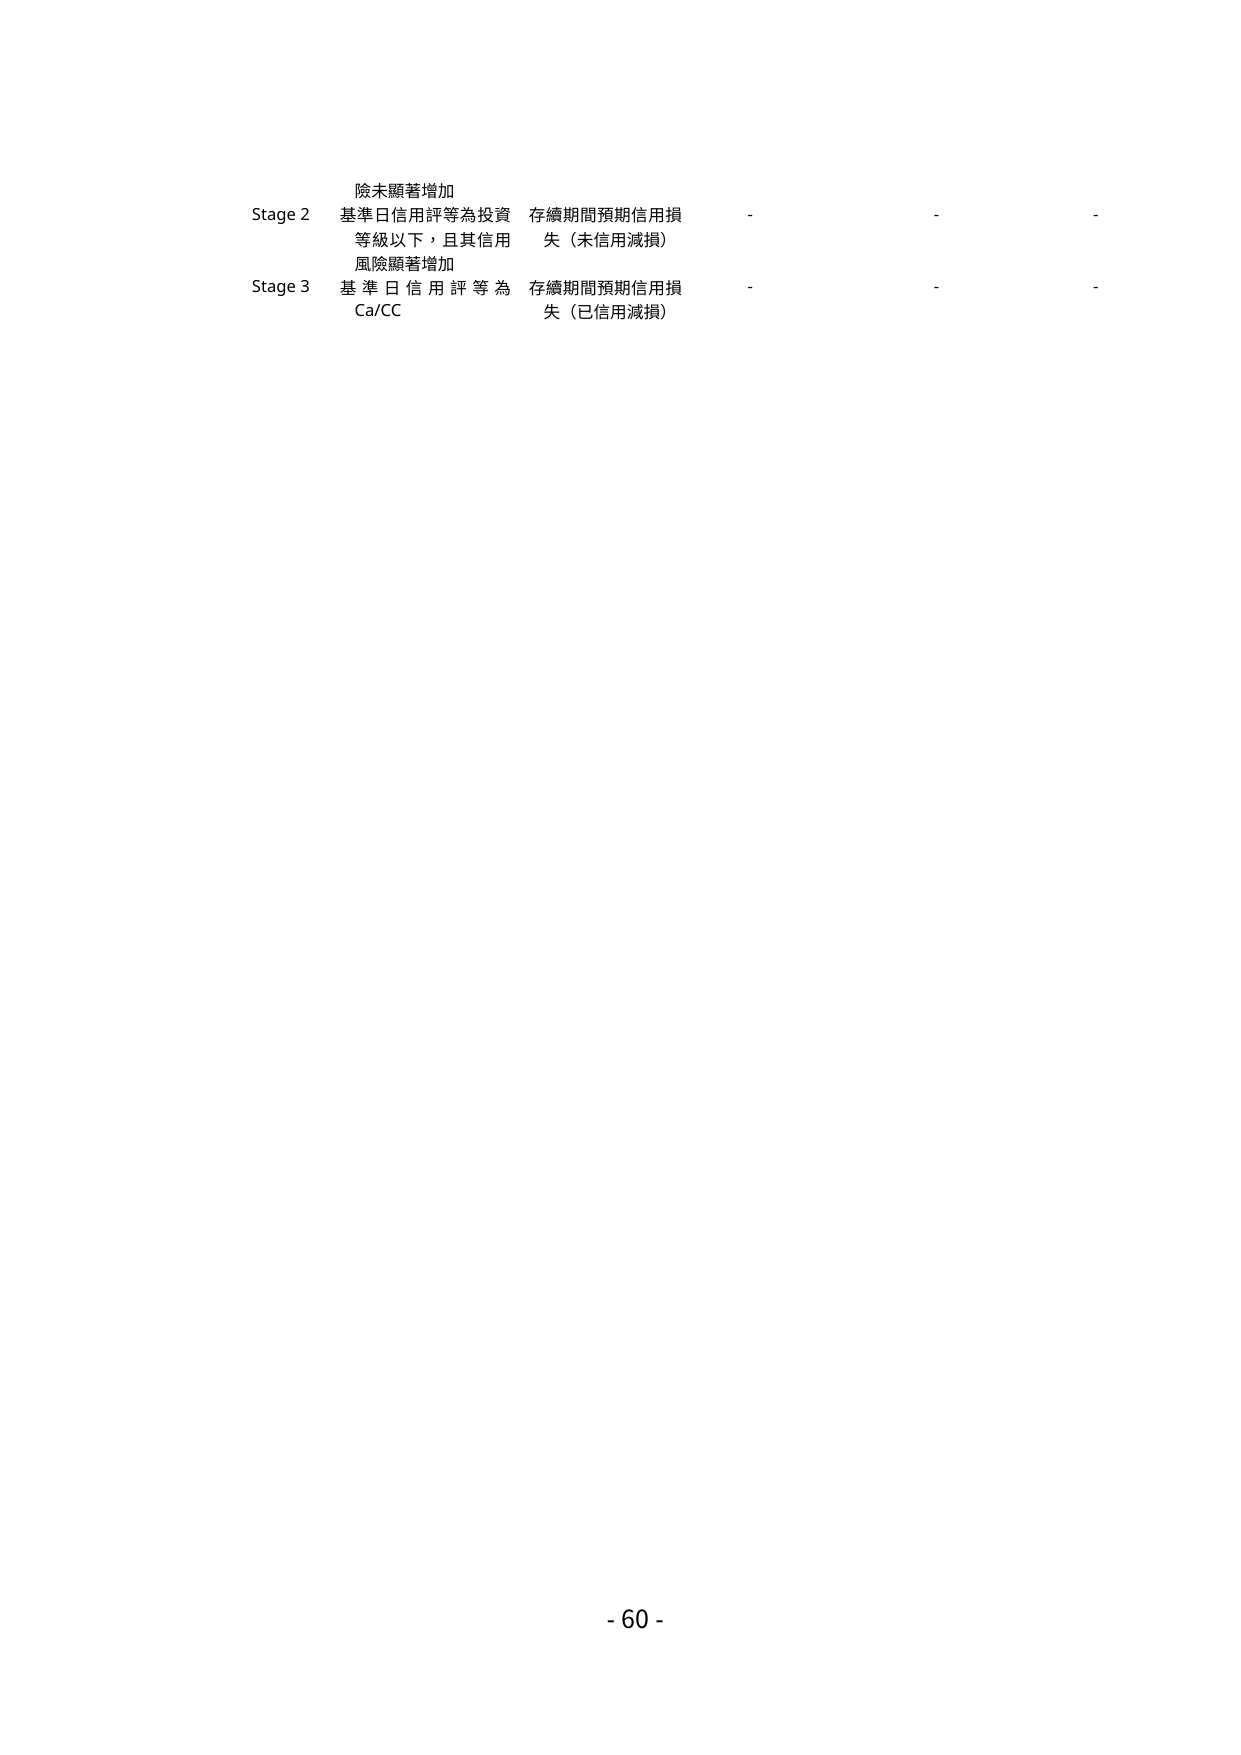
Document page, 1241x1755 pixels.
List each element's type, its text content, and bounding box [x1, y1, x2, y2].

table_cell - [697, 275, 803, 323]
table_cell - [815, 275, 963, 323]
table_cell [974, 177, 1122, 202]
table_cell [325, 177, 337, 202]
table_cell [685, 177, 697, 202]
table_cell [963, 275, 974, 323]
table_cell - [697, 203, 803, 275]
table_cell [815, 177, 963, 202]
table_cell [803, 203, 815, 275]
table_cell Stage 3 [236, 275, 325, 323]
table_cell [514, 203, 526, 275]
table_cell [514, 275, 526, 323]
table_cell [526, 177, 685, 202]
table_cell [963, 177, 974, 202]
table_cell 存續期間預期信用損失（未信用減損） [526, 203, 685, 275]
table_cell [325, 275, 337, 323]
table_cell [685, 275, 697, 323]
table_cell [685, 203, 697, 275]
table_cell [514, 177, 526, 202]
table_cell [325, 203, 337, 275]
table_cell 基準日信用評等為投資等級以下，且其信用風險顯著增加 [337, 203, 514, 275]
table_cell 存續期間預期信用損失（已信用減損） [526, 275, 685, 323]
table_cell - [974, 275, 1122, 323]
table_cell [236, 177, 325, 202]
table_cell Stage 2 [236, 203, 325, 275]
table_cell 基準日信用評等為Ca/CC [337, 275, 514, 323]
table_cell 險未顯著增加 [337, 177, 514, 202]
table_cell [963, 203, 974, 275]
table_cell - [815, 203, 963, 275]
table_cell [803, 275, 815, 323]
table_cell [803, 177, 815, 202]
table_cell - [974, 203, 1122, 275]
table_cell [697, 177, 803, 202]
